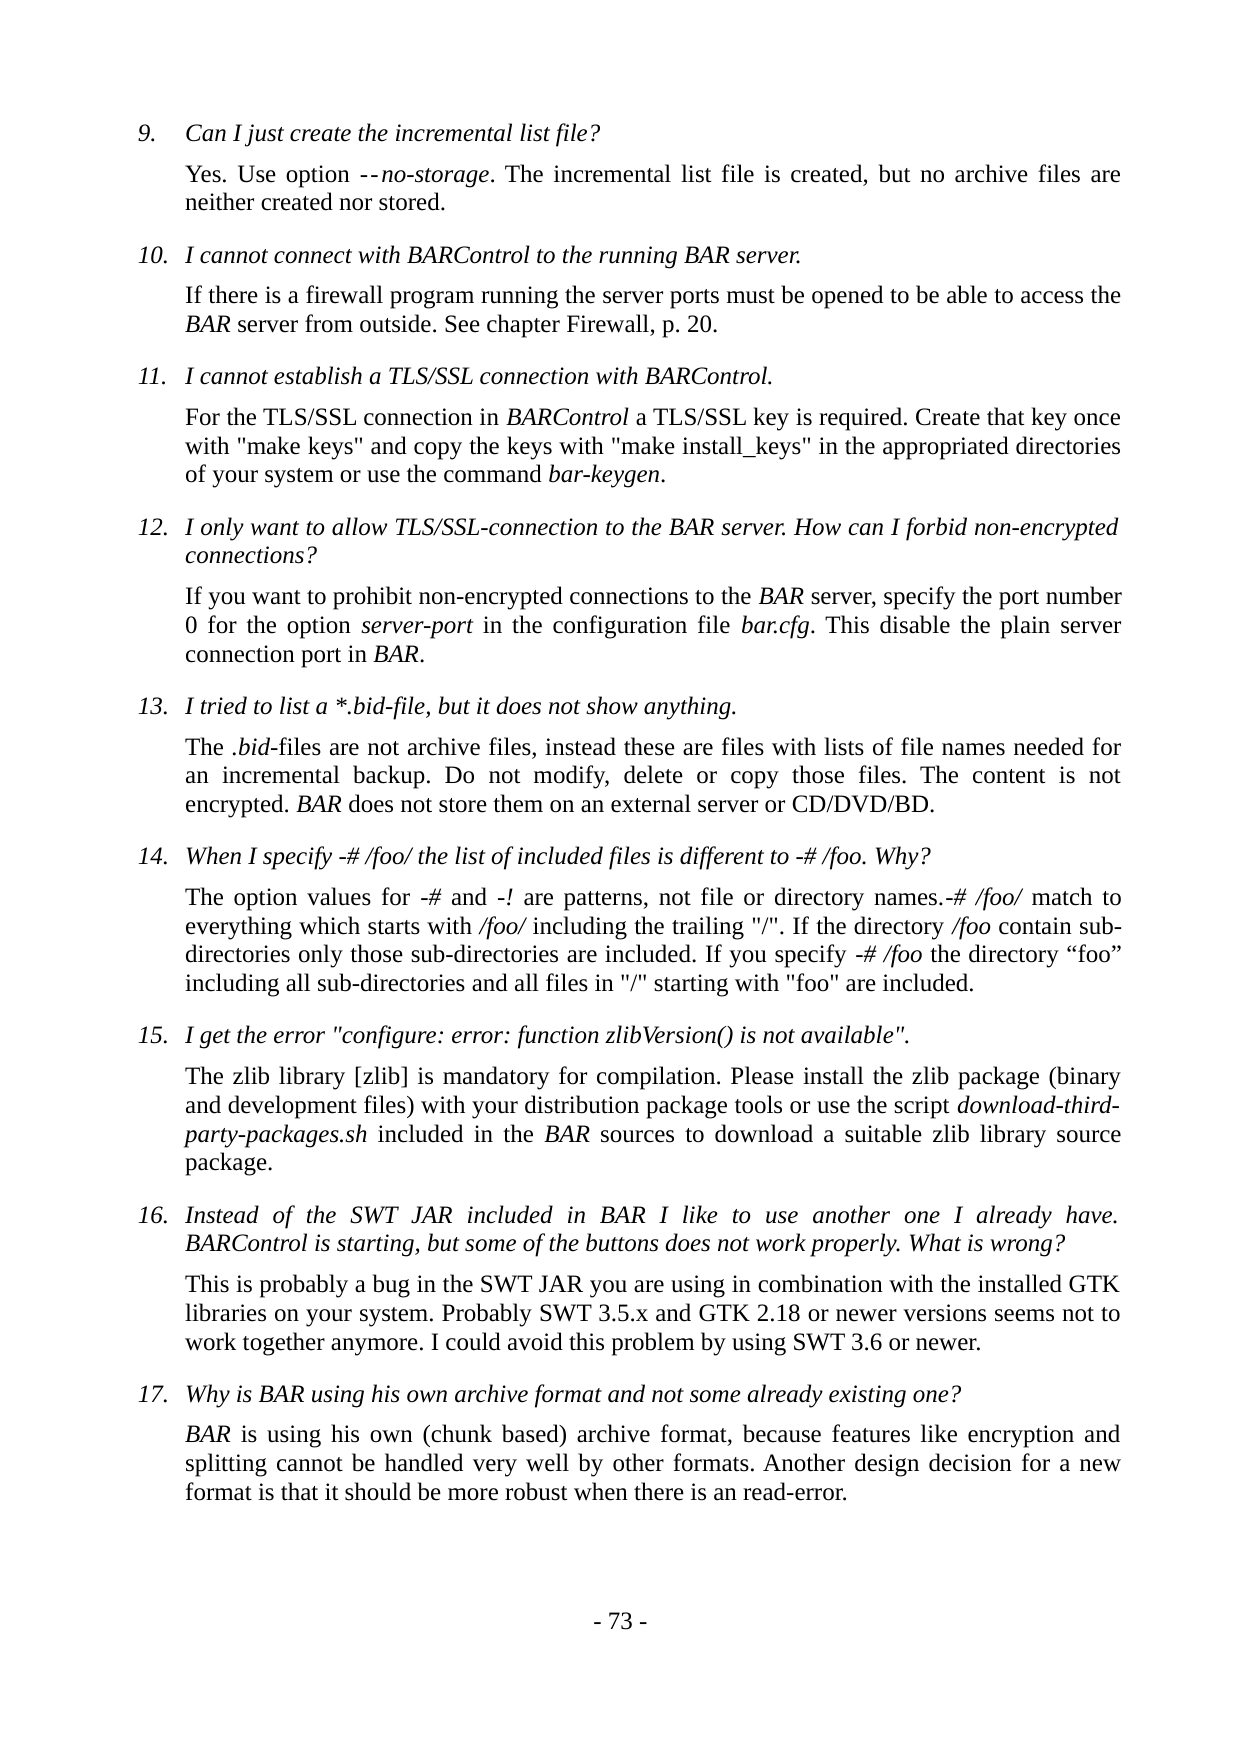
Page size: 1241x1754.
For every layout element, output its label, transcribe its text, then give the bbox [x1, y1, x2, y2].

text BAR is using his own (chunk based) archive format, because features like encryption and splitting cannot be handled very well by other formats. Another design decision for a new format is that it should be more robust when there is an read-error. [185, 1419, 1122, 1506]
text The .bid-files are not archive files, instead these are files with lists of file names needed for an incremental backup. Do not modify, delete or copy those files. The content is not encrypted. BAR does not store them on an external server or CD/DVD/BD. [185, 732, 1122, 818]
text The zlib library [zlib] is mandatory for compilation. Please install the zlib package (binary and development files) with your distribution package tools or use the script download-third-party-packages.sh included in the BAR sources to download a suitable zlib library source package. [185, 1061, 1122, 1176]
list I cannot connect with BARControl to the running BAR server. [138, 240, 1122, 268]
list I get the error "configure: error: function zlibVersion() is not available". [138, 1021, 1122, 1049]
text If you want to prohibit non-encrypted connections to the BAR server, specify the port number 0 for the option server-port in the configuration file bar.cfg. This disable the plain server connection port in BAR. [185, 581, 1122, 667]
list I only want to allow TLS/SSL-connection to the BAR server. How can I forbid non-encrypted connections? [138, 512, 1122, 569]
text The option values for -# and -! are patterns, not file or directory names.-# /foo/ match to everything which starts with /foo/ including the trailing "/". If the directory /foo contain sub-directories only those sub-directories are included. If you specify -# /foo the directory “foo” including all sub-directories and all files in "/" starting with "foo" are included. [185, 882, 1122, 997]
list Why is BAR using his own archive format and not some already existing one? [138, 1379, 1122, 1408]
text This is probably a bug in the SWT JAR you are using in combination with the installed GTK libraries on your system. Probably SWT 3.5.x and GTK 2.18 or newer versions seems not to work together anymore. I could avoid this problem by using SWT 3.6 or newer. [185, 1269, 1122, 1355]
list Instead of the SWT JAR included in BAR I like to use another one I already have. BARControl is starting, but some of the buttons does not work properly. What is wrong? [138, 1200, 1122, 1257]
list I tried to list a *.bid-file, but it does not show anything. [138, 691, 1122, 720]
text For the TLS/SSL connection in BARControl a TLS/SSL key is required. Create that key once with "make keys" and copy the keys with "make install_keys" in the appropriated directories of your system or use the command bar-keygen. [185, 402, 1122, 488]
list Can I just create the incremental list file? [138, 118, 1122, 147]
text Yes. Use option ‑‑no-storage. The incremental list file is created, but no archive files are neither created nor stored. [185, 159, 1122, 216]
text If there is a firewall program running the server ports must be opened to be able to access the BAR server from outside. See chapter Firewall, p. 20. [185, 280, 1122, 338]
list I cannot establish a TLS/SSL connection with BARControl. [138, 361, 1122, 390]
list When I specify -# /foo/ the list of included files is different to -# /foo. Why? [138, 841, 1122, 870]
